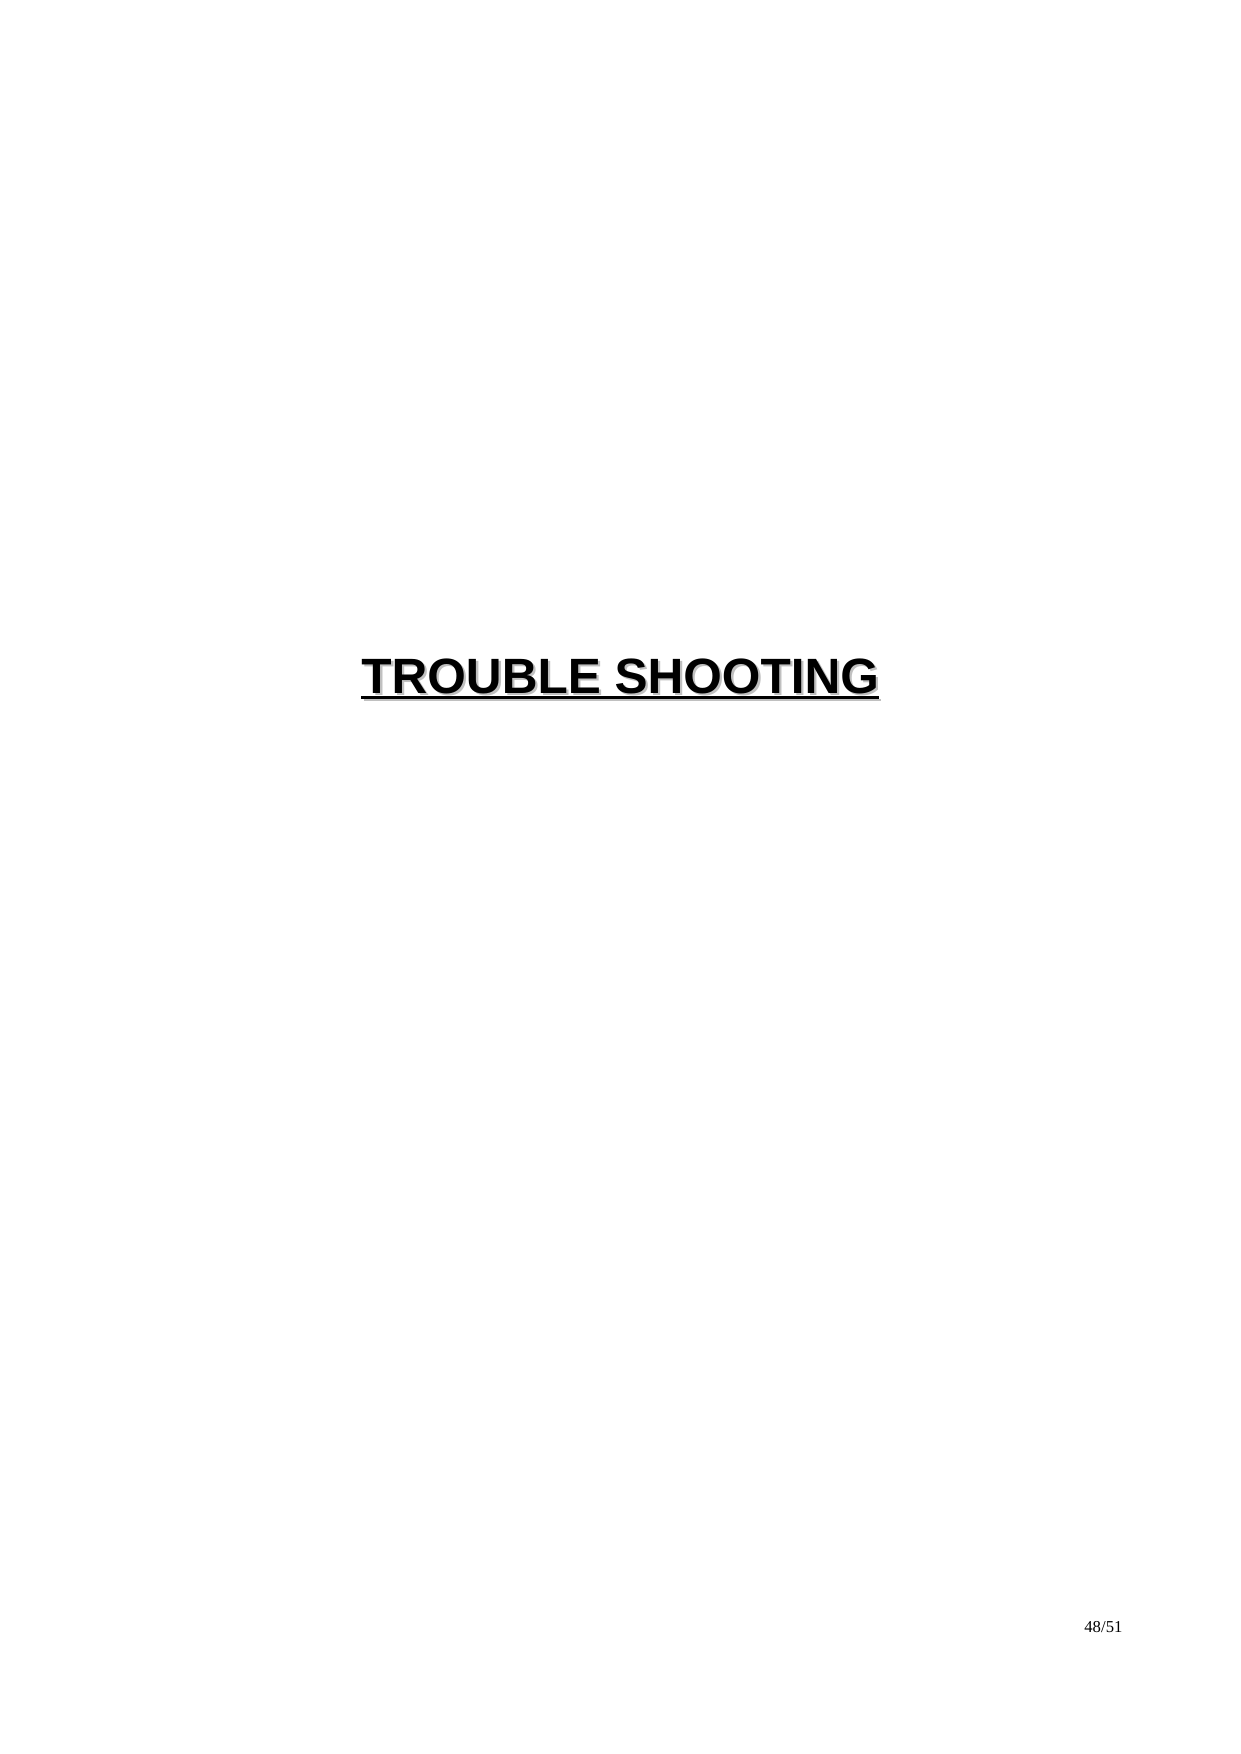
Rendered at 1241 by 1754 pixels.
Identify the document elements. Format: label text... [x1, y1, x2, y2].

subtitle TROUBLE SHOOTING [118, 647, 1122, 704]
